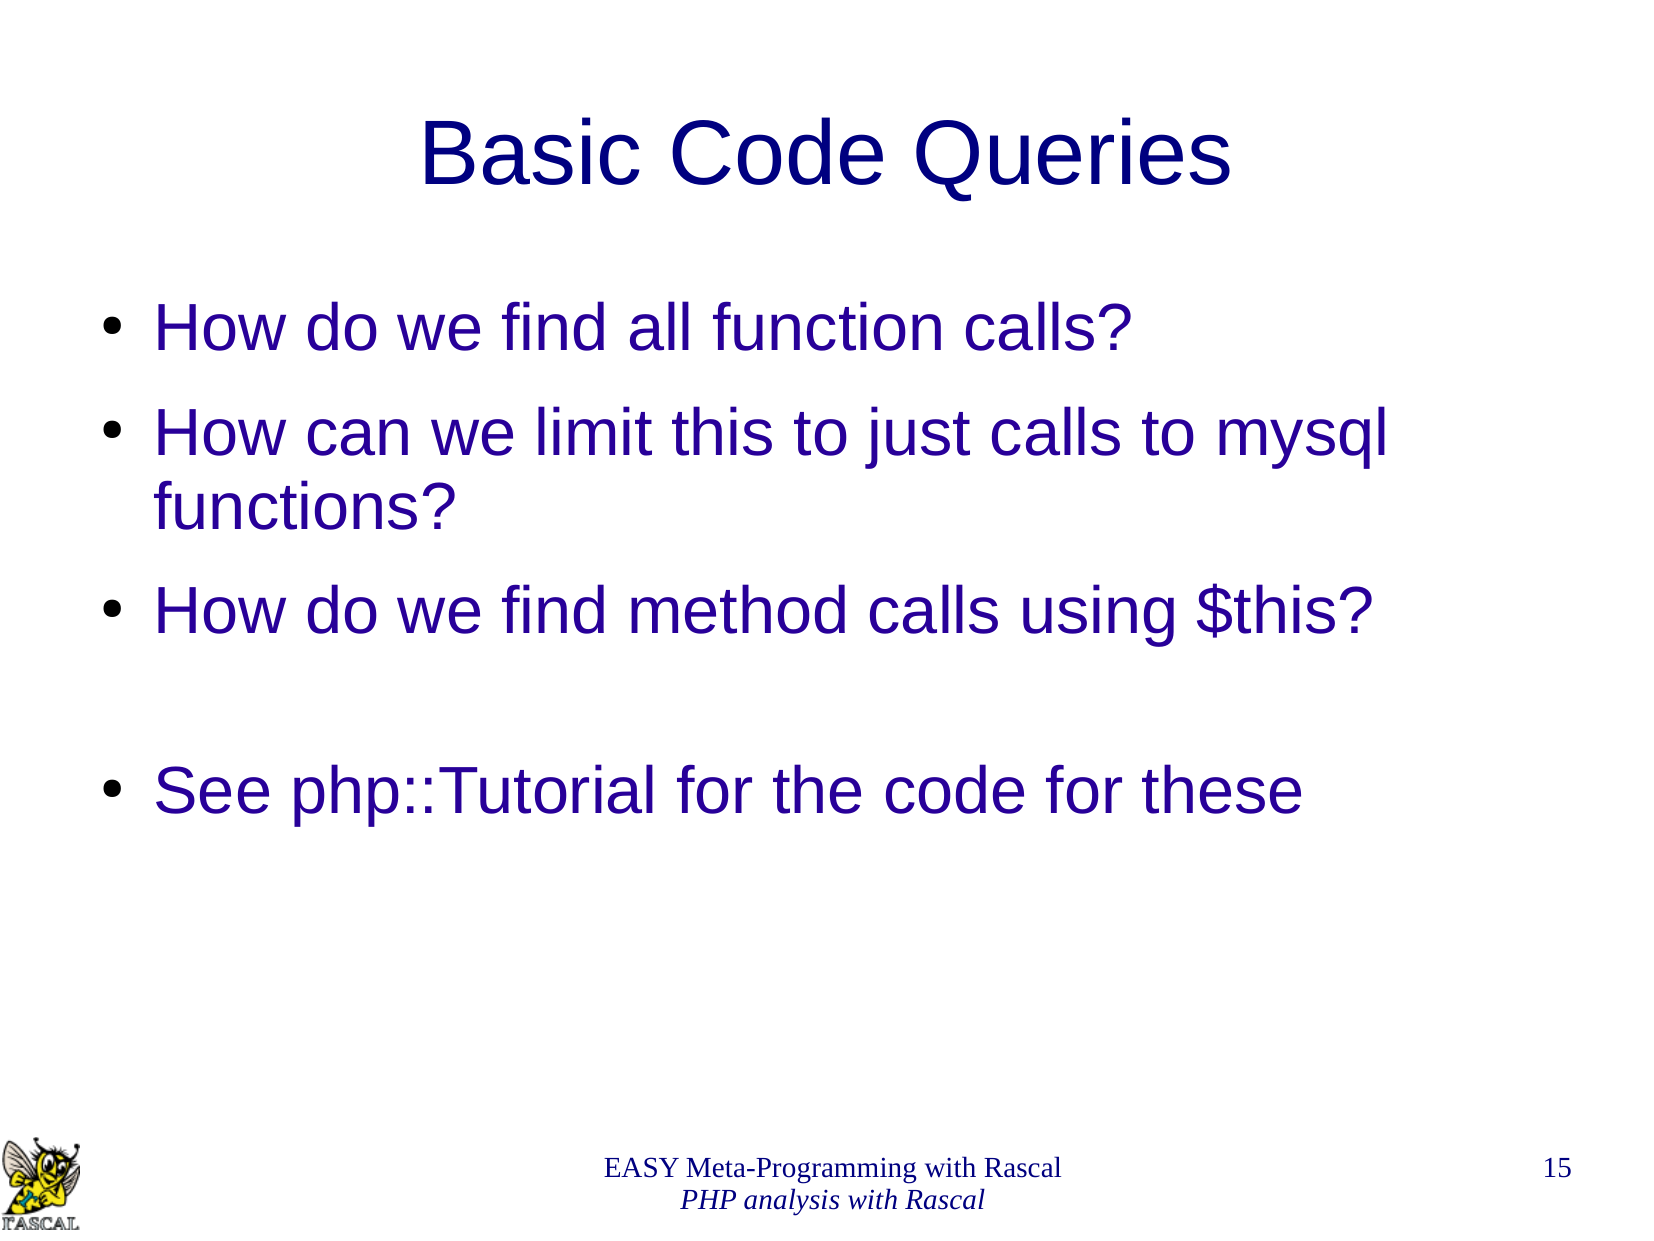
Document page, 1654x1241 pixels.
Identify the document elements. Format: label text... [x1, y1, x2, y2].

list How do we find all function calls? How can we limit this to just calls to mysql functions? How do we find method calls using $this? See php::Tutorial for the code for these [82, 290, 1571, 1010]
title Basic Code Queries [82, 49, 1571, 257]
picture [1, 1137, 80, 1230]
